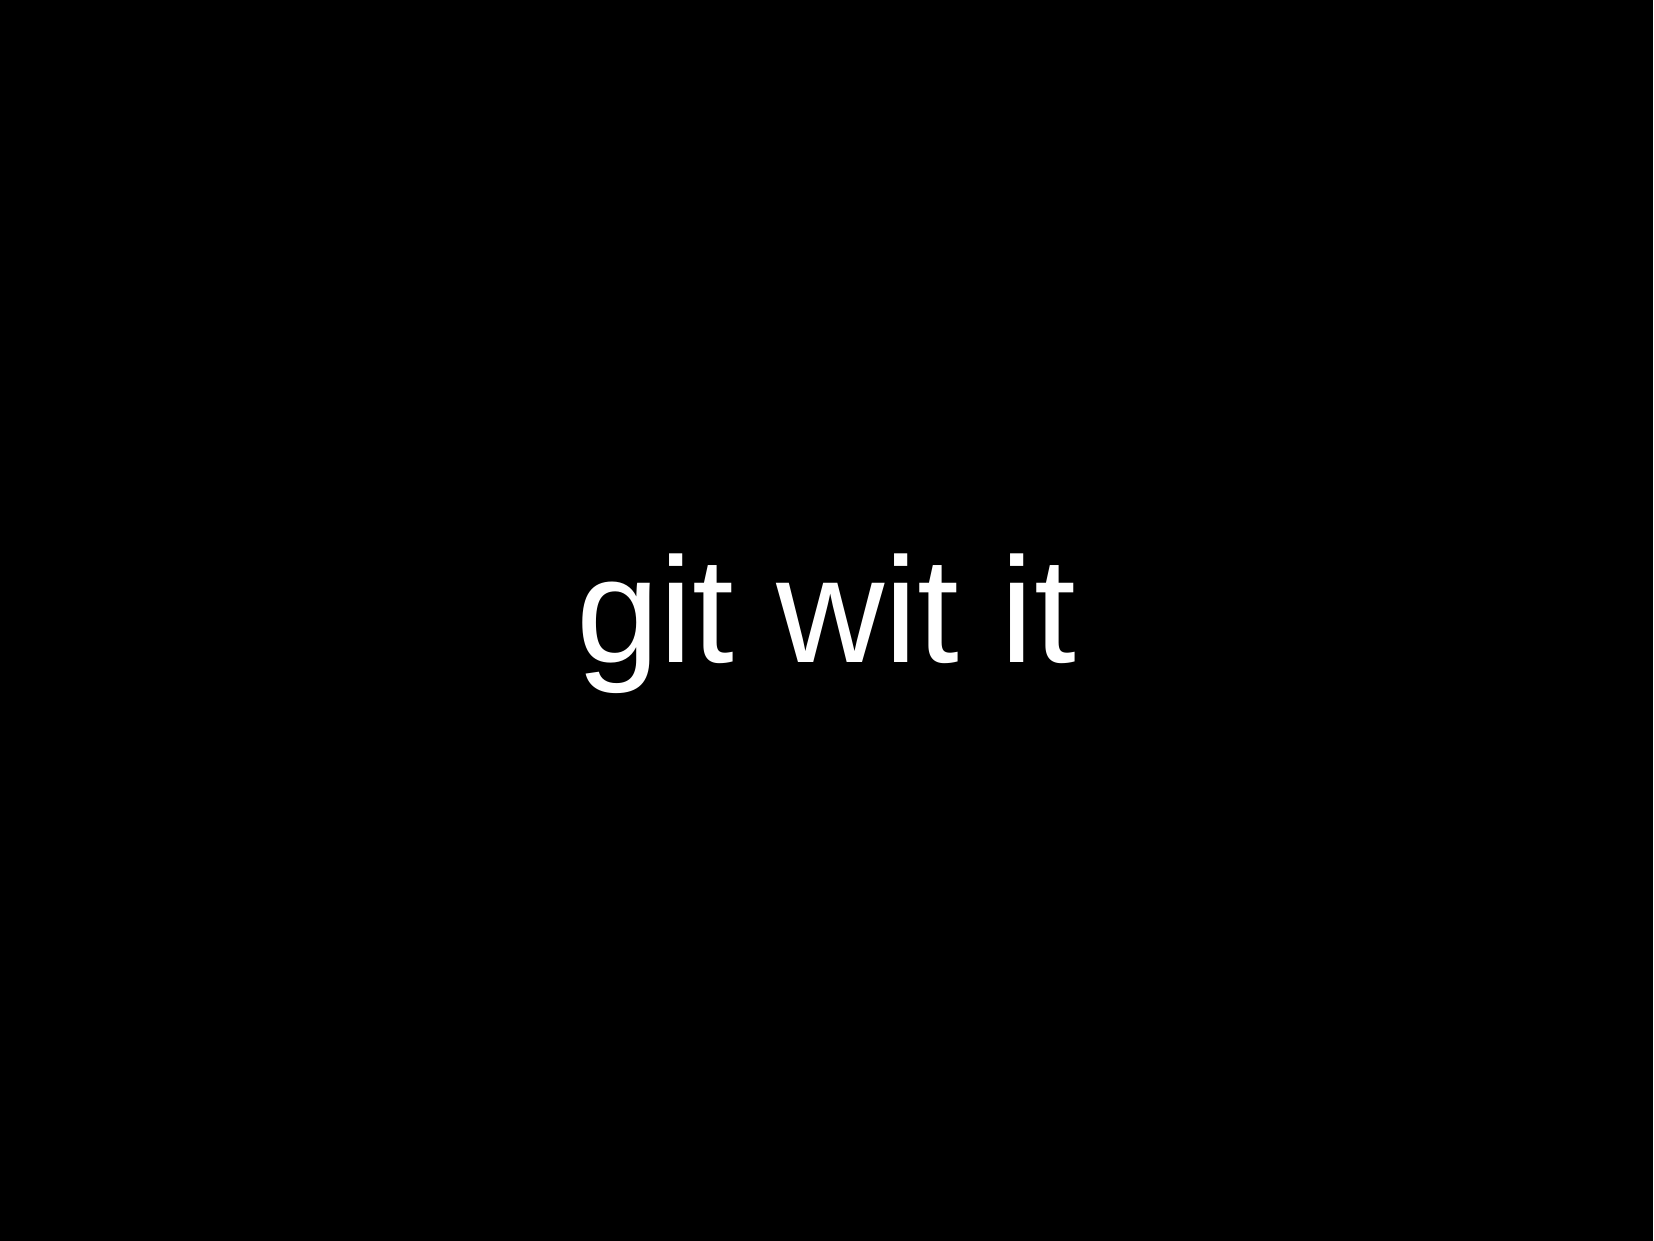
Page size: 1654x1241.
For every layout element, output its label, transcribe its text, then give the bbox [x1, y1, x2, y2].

text_box git wit it [82, 112, 1571, 1109]
